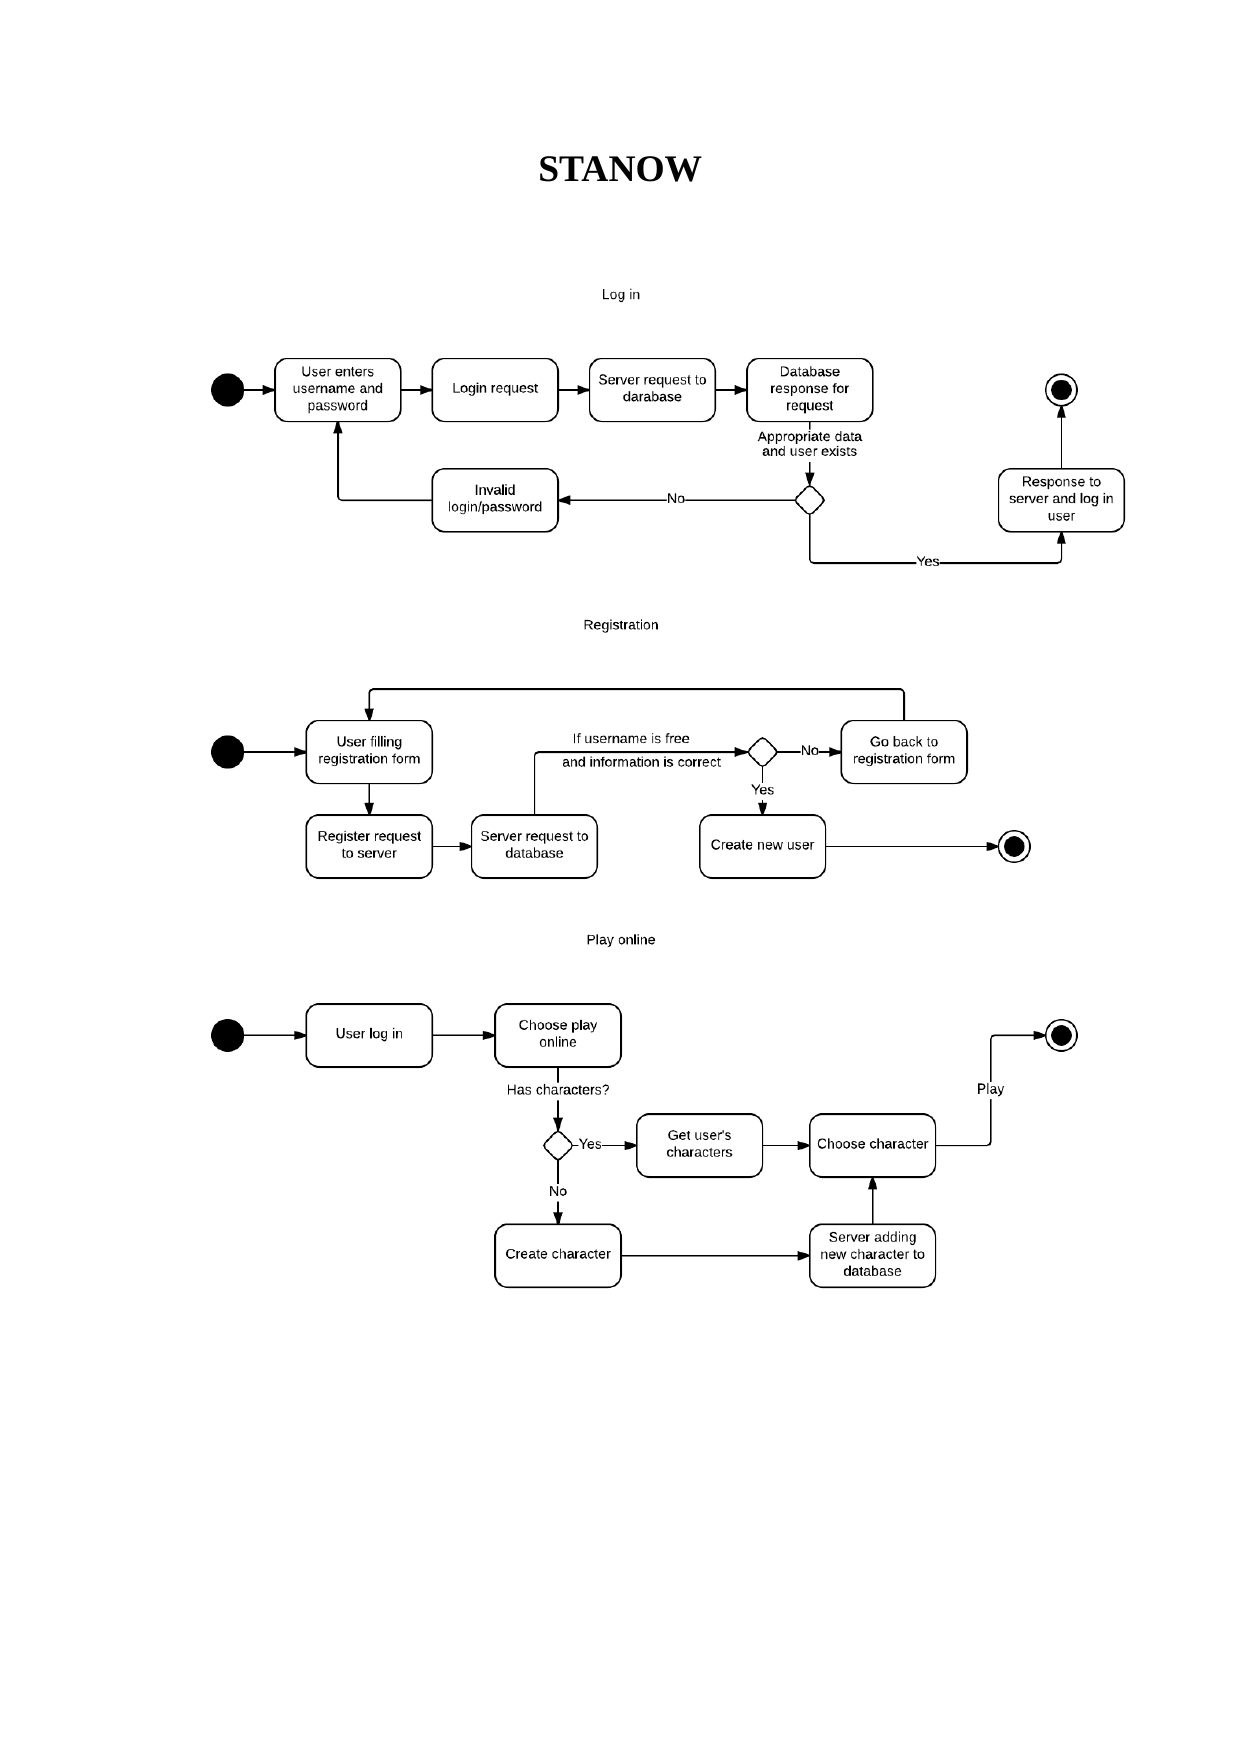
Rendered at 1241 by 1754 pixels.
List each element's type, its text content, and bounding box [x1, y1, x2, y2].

text STANOW [118, 147, 1122, 190]
picture [118, 233, 1157, 1386]
